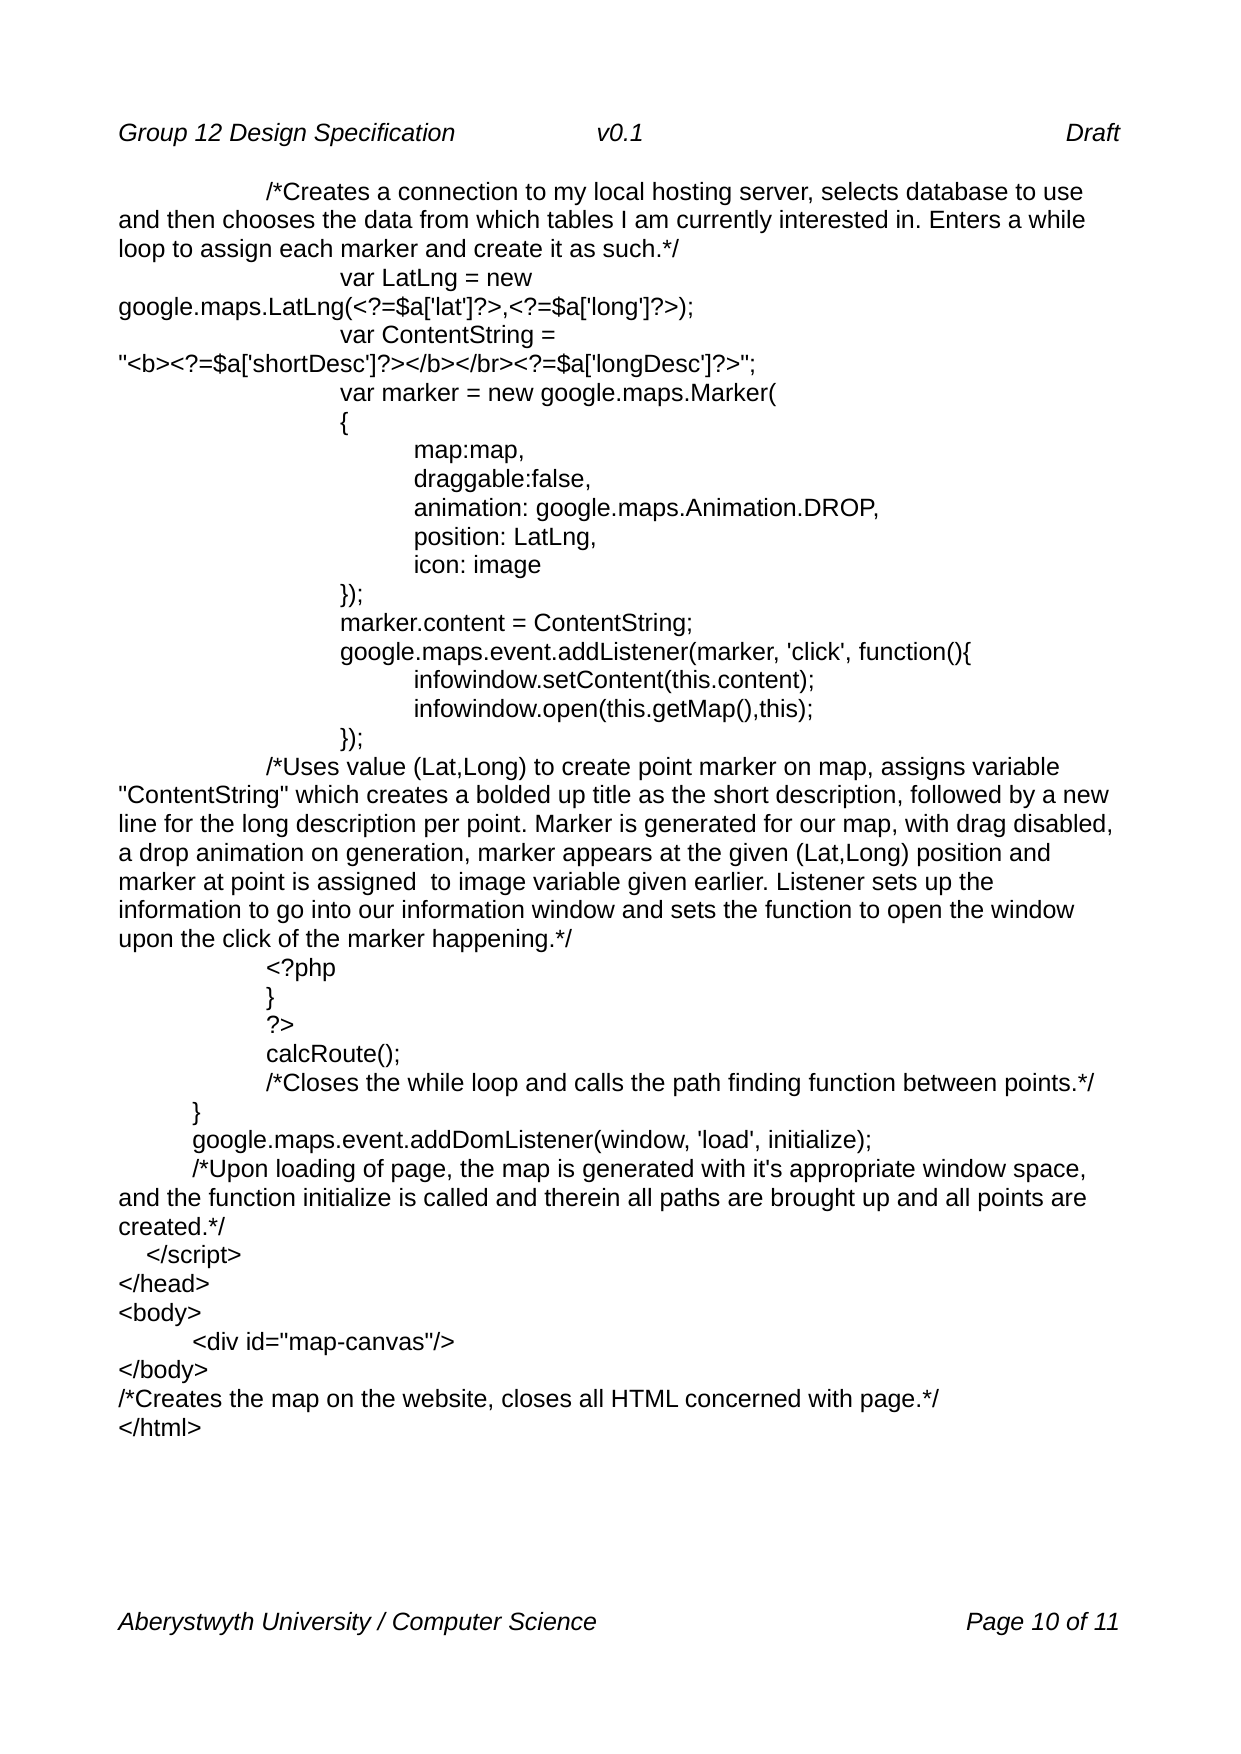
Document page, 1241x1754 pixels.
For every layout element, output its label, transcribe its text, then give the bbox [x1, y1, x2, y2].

text { map:map, draggable:false, animation: google.maps.Animation.DROP, position: LatLng, icon: image }); marker.content = ContentString; google.maps.event.addListener(marker, 'click', function(){ infowindow.setContent(this.content); infowindow.open(this.getMap(),this); }); /*Uses value (Lat,Long) to create point marker on map, assigns variable "ContentString" which creates a bolded up title as the short description, followed by a new line for the long description per point. Marker is generated for our map, with drag disabled, a drop animation on generation, marker appears at the given (Lat,Long) position and marker at point is assigned to image variable given earlier. Listener sets up the information to go into our information window and sets the function to open the window upon the click of the marker happening.*/ <?php } ?> calcRoute(); /*Closes the while loop and calls the path finding function between points.*/ } google.maps.event.addDomListener(window, 'load', initialize); /*Upon loading of page, the map is generated with it's appropriate window space, and the function initialize is called and therein all paths are brought up and all points are created.*/ </script> </head> <body> <div id="map-canvas"/> </body> /*Creates the map on the website, closes all HTML concerned with page.*/ </html> [118, 406, 1122, 1441]
text /*Creates a connection to my local hosting server, selects database to use and then chooses the data from which tables I am currently interested in. Enters a while loop to assign each marker and create it as such.*/ var LatLng = new google.maps.LatLng(<?=$a['lat']?>,<?=$a['long']?>); var ContentString = "<b><?=$a['shortDesc']?></b></br><?=$a['longDesc']?>"; var marker = new google.maps.Marker( [118, 176, 1122, 406]
